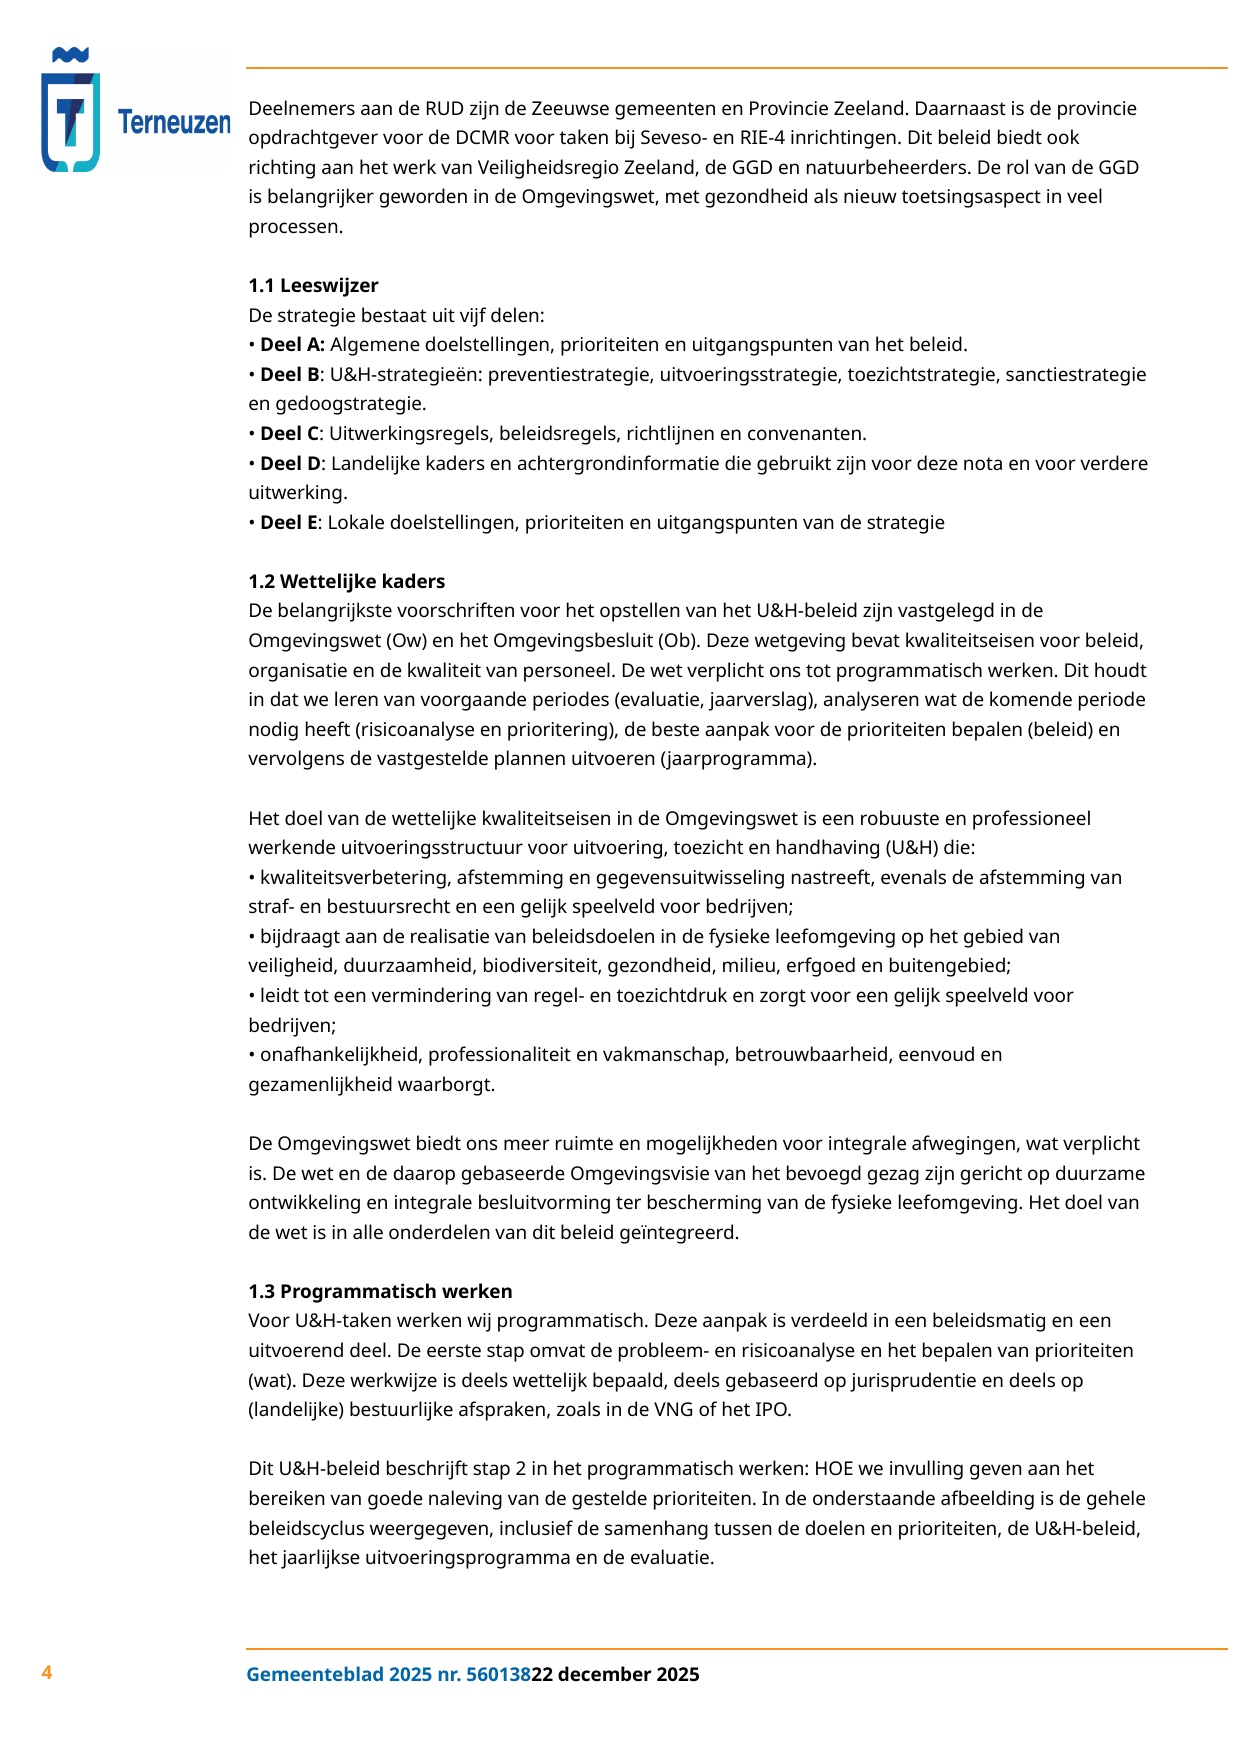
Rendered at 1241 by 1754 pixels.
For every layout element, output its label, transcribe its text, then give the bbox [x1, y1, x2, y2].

text 1.1 Leeswijzer [248, 272, 1152, 298]
text Het doel van de wettelijke kwaliteitseisen in de Omgevingswet is een robuuste en professioneel werkende uitvoeringsstructuur voor uitvoering, toezicht en handhaving (U&H) die: [248, 805, 1152, 860]
text • onafhankelijkheid, professionaliteit en vakmanschap, betrouwbaarheid, eenvoud en gezamenlijkheid waarborgt. [248, 1041, 1152, 1097]
text Dit U&H-beleid beschrijft stap 2 in het programmatisch werken: HOE we invulling geven aan het bereiken van goede naleving van de gestelde prioriteiten. In de onderstaande afbeelding is de gehele beleidscyclus weergegeven, inclusief de samenhang tussen de doelen en prioriteiten, de U&H-beleid, het jaarlijkse uitvoeringsprogramma en de evaluatie. [248, 1456, 1152, 1570]
text • Deel B: U&H-strategieën: preventiestrategie, uitvoeringsstrategie, toezichtstrategie, sanctiestrategie en gedoogstrategie. [248, 361, 1152, 416]
text 1.2 Wettelijke kaders [248, 568, 1152, 594]
text • Deel A: Algemene doelstellingen, prioriteiten en uitgangspunten van het beleid. [248, 331, 1152, 357]
text Deelnemers aan de RUD zijn de Zeeuwse gemeenten en Provincie Zeeland. Daarnaast is de provincie opdrachtgever voor de DCMR voor taken bij Seveso- en RIE-4 inrichtingen. Dit beleid biedt ook richting aan het werk van Veiligheidsregio Zeeland, de GGD en natuurbeheerders. De rol van de GGD is belangrijker geworden in de Omgevingswet, met gezondheid als nieuw toetsingsaspect in veel processen. [248, 95, 1152, 239]
text • Deel C: Uitwerkingsregels, beleidsregels, richtlijnen en convenanten. [248, 420, 1152, 446]
text 1.3 Programmatisch werken [248, 1278, 1152, 1304]
text Voor U&H-taken werken wij programmatisch. Deze aanpak is verdeeld in een beleidsmatig en een uitvoerend deel. De eerste stap omvat de probleem- en risicoanalyse en het bepalen van prioriteiten (wat). Deze werkwijze is deels wettelijk bepaald, deels gebaseerd op jurisprudentie en deels op (landelijke) bestuurlijke afspraken, zoals in de VNG of het IPO. [248, 1308, 1152, 1422]
text • leidt tot een vermindering van regel- en toezichtdruk en zorgt voor een gelijk speelveld voor bedrijven; [248, 982, 1152, 1038]
text • bijdraagt aan de realisatie van beleidsdoelen in de fysieke leefomgeving op het gebied van veiligheid, duurzaamheid, biodiversiteit, gezondheid, milieu, erfgoed en buitengebied; [248, 923, 1152, 978]
text De strategie bestaat uit vijf delen: [248, 302, 1152, 328]
text • kwaliteitsverbetering, afstemming en gegevensuitwisseling nastreeft, evenals de afstemming van straf- en bestuursrecht en een gelijk speelveld voor bedrijven; [248, 864, 1152, 919]
text • Deel D: Landelijke kaders en achtergrondinformatie die gebruikt zijn voor deze nota en voor verdere uitwerking. [248, 450, 1152, 505]
text • Deel E: Lokale doelstellingen, prioriteiten en uitgangspunten van de strategie [248, 509, 1152, 535]
text De Omgevingswet biedt ons meer ruimte en mogelijkheden voor integrale afwegingen, wat verplicht is. De wet en de daarop gebaseerde Omgevingsvisie van het bevoegd gezag zijn gericht op duurzame ontwikkeling en integrale besluitvorming ter bescherming van de fysieke leefomgeving. Het doel van de wet is in alle onderdelen van dit beleid geïntegreerd. [248, 1130, 1152, 1245]
picture [41, 47, 231, 172]
text De belangrijkste voorschriften voor het opstellen van het U&H-beleid zijn vastgelegd in de Omgevingswet (Ow) en het Omgevingsbesluit (Ob). Deze wetgeving bevat kwaliteitseisen voor beleid, organisatie en de kwaliteit van personeel. De wet verplicht ons tot programmatisch werken. Dit houdt in dat we leren van voorgaande periodes (evaluatie, jaarverslag), analyseren wat de komende periode nodig heeft (risicoanalyse en prioritering), de beste aanpak voor de prioriteiten bepalen (beleid) en vervolgens de vastgestelde plannen uitvoeren (jaarprogramma). [248, 598, 1152, 771]
